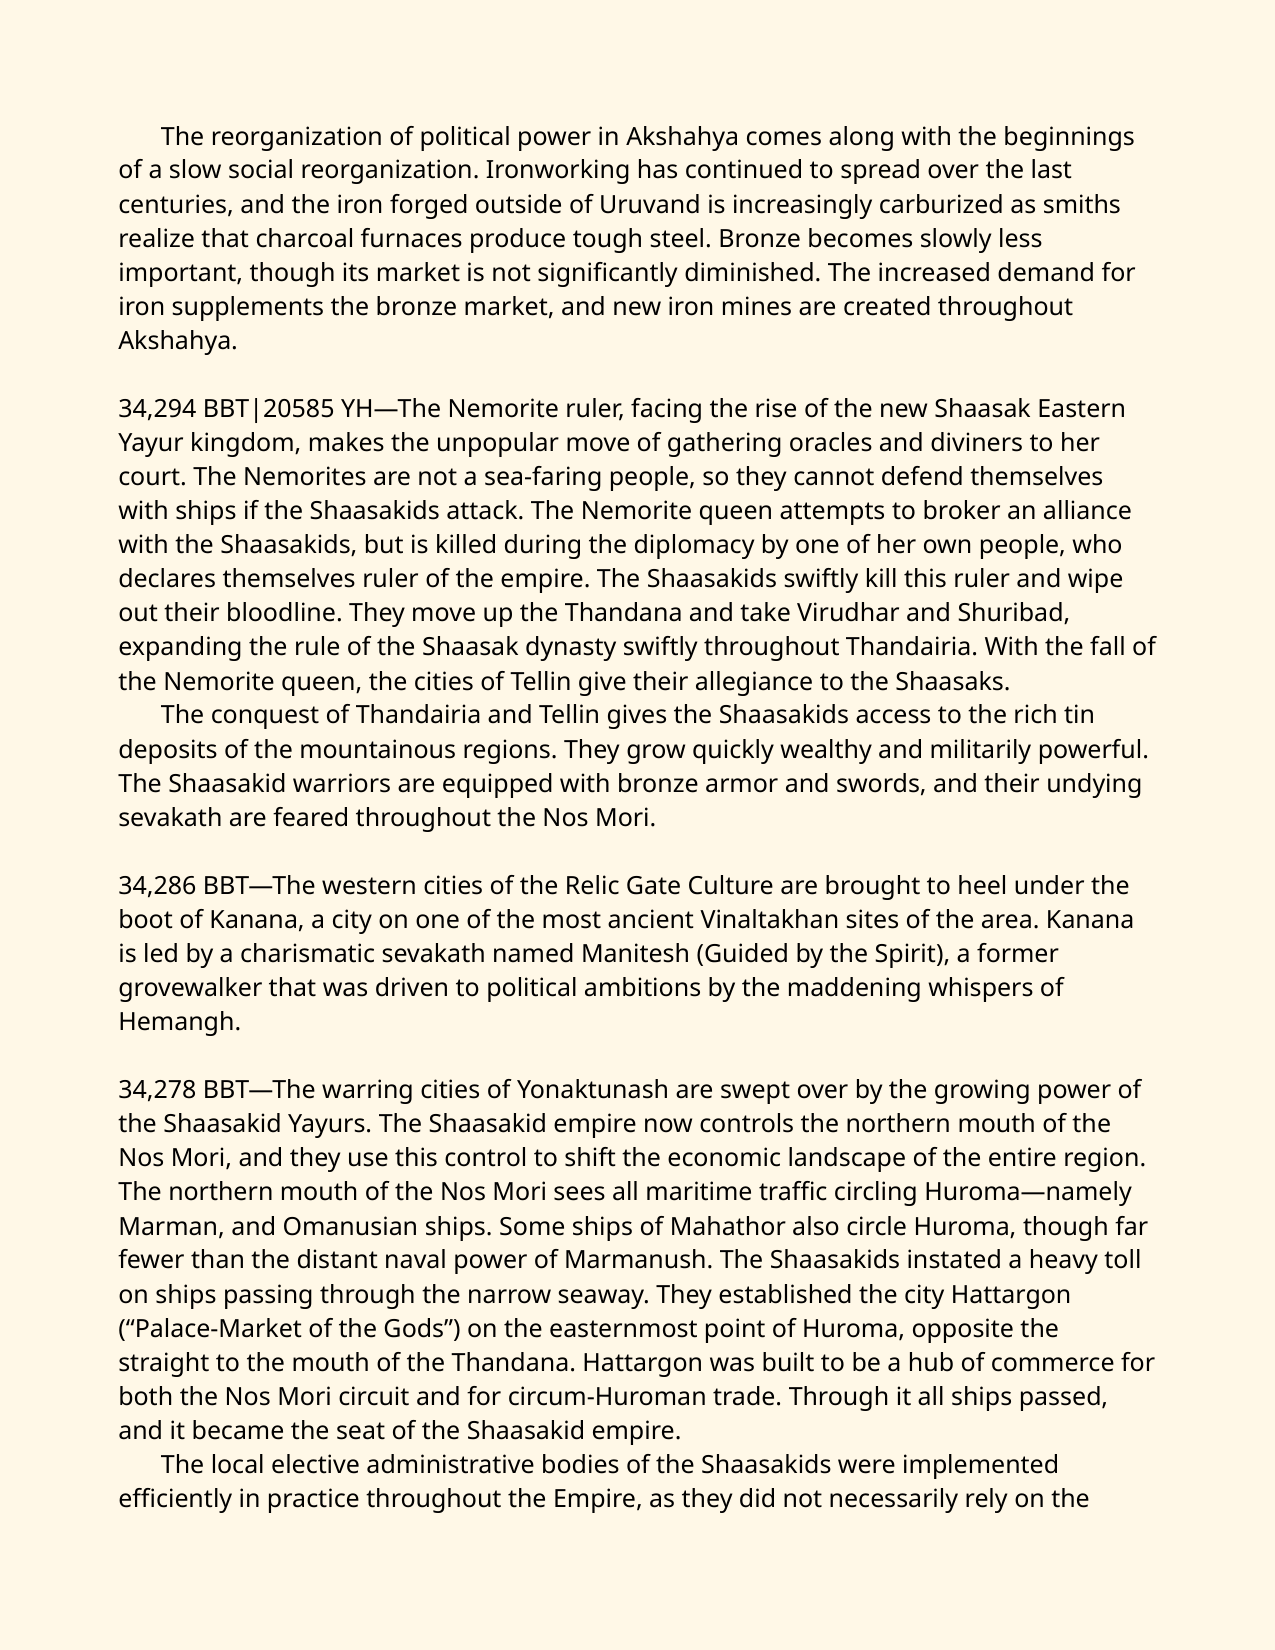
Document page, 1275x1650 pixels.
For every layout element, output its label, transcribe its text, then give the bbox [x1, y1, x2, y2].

text 34,278 BBT—The warring cities of Yonaktunash are swept over by the growing power of the Shaasakid Yayurs. The Shaasakid empire now controls the northern mouth of the Nos Mori, and they use this control to shift the economic landscape of the entire region. The northern mouth of the Nos Mori sees all maritime traffic circling Huroma—namely Marman, and Omanusian ships. Some ships of Mahathor also circle Huroma, though far fewer than the distant naval power of Marmanush. The Shaasakids instated a heavy toll on ships passing through the narrow seaway. They established the city Hattargon (“Palace-Market of the Gods”) on the easternmost point of Huroma, opposite the straight to the mouth of the Thandana. Hattargon was built to be a hub of commerce for both the Nos Mori circuit and for circum-Huroman trade. Through it all ships passed, and it became the seat of the Shaasakid empire. [118, 1072, 1157, 1447]
text The conquest of Thandairia and Tellin gives the Shaasakids access to the rich tin deposits of the mountainous regions. They grow quickly wealthy and militarily powerful. The Shaasakid warriors are equipped with bronze armor and swords, and their undying sevakath are feared throughout the Nos Mori. [118, 697, 1157, 833]
text 34,294 BBT|20585 YH—The Nemorite ruler, facing the rise of the new Shaasak Eastern Yayur kingdom, makes the unpopular move of gathering oracles and diviners to her court. The Nemorites are not a sea-faring people, so they cannot defend themselves with ships if the Shaasakids attack. The Nemorite queen attempts to broker an alliance with the Shaasakids, but is killed during the diplomacy by one of her own people, who declares themselves ruler of the empire. The Shaasakids swiftly kill this ruler and wipe out their bloodline. They move up the Thandana and take Virudhar and Shuribad, expanding the rule of the Shaasak dynasty swiftly throughout Thandairia. With the fall of the Nemorite queen, the cities of Tellin give their allegiance to the Shaasaks. [118, 391, 1157, 697]
text The reorganization of political power in Akshahya comes along with the beginnings of a slow social reorganization. Ironworking has continued to spread over the last centuries, and the iron forged outside of Uruvand is increasingly carburized as smiths realize that charcoal furnaces produce tough steel. Bronze becomes slowly less important, though its market is not significantly diminished. The increased demand for iron supplements the bronze market, and new iron mines are created throughout Akshahya. [118, 118, 1157, 357]
text The local elective administrative bodies of the Shaasakids were implemented efficiently in practice throughout the Empire, as they did not necessarily rely on the [118, 1447, 1157, 1515]
text 34,286 BBT—The western cities of the Relic Gate Culture are brought to heel under the boot of Kanana, a city on one of the most ancient Vinaltakhan sites of the area. Kanana is led by a charismatic sevakath named Manitesh (Guided by the Spirit), a former grovewalker that was driven to political ambitions by the maddening whispers of Hemangh. [118, 867, 1157, 1038]
